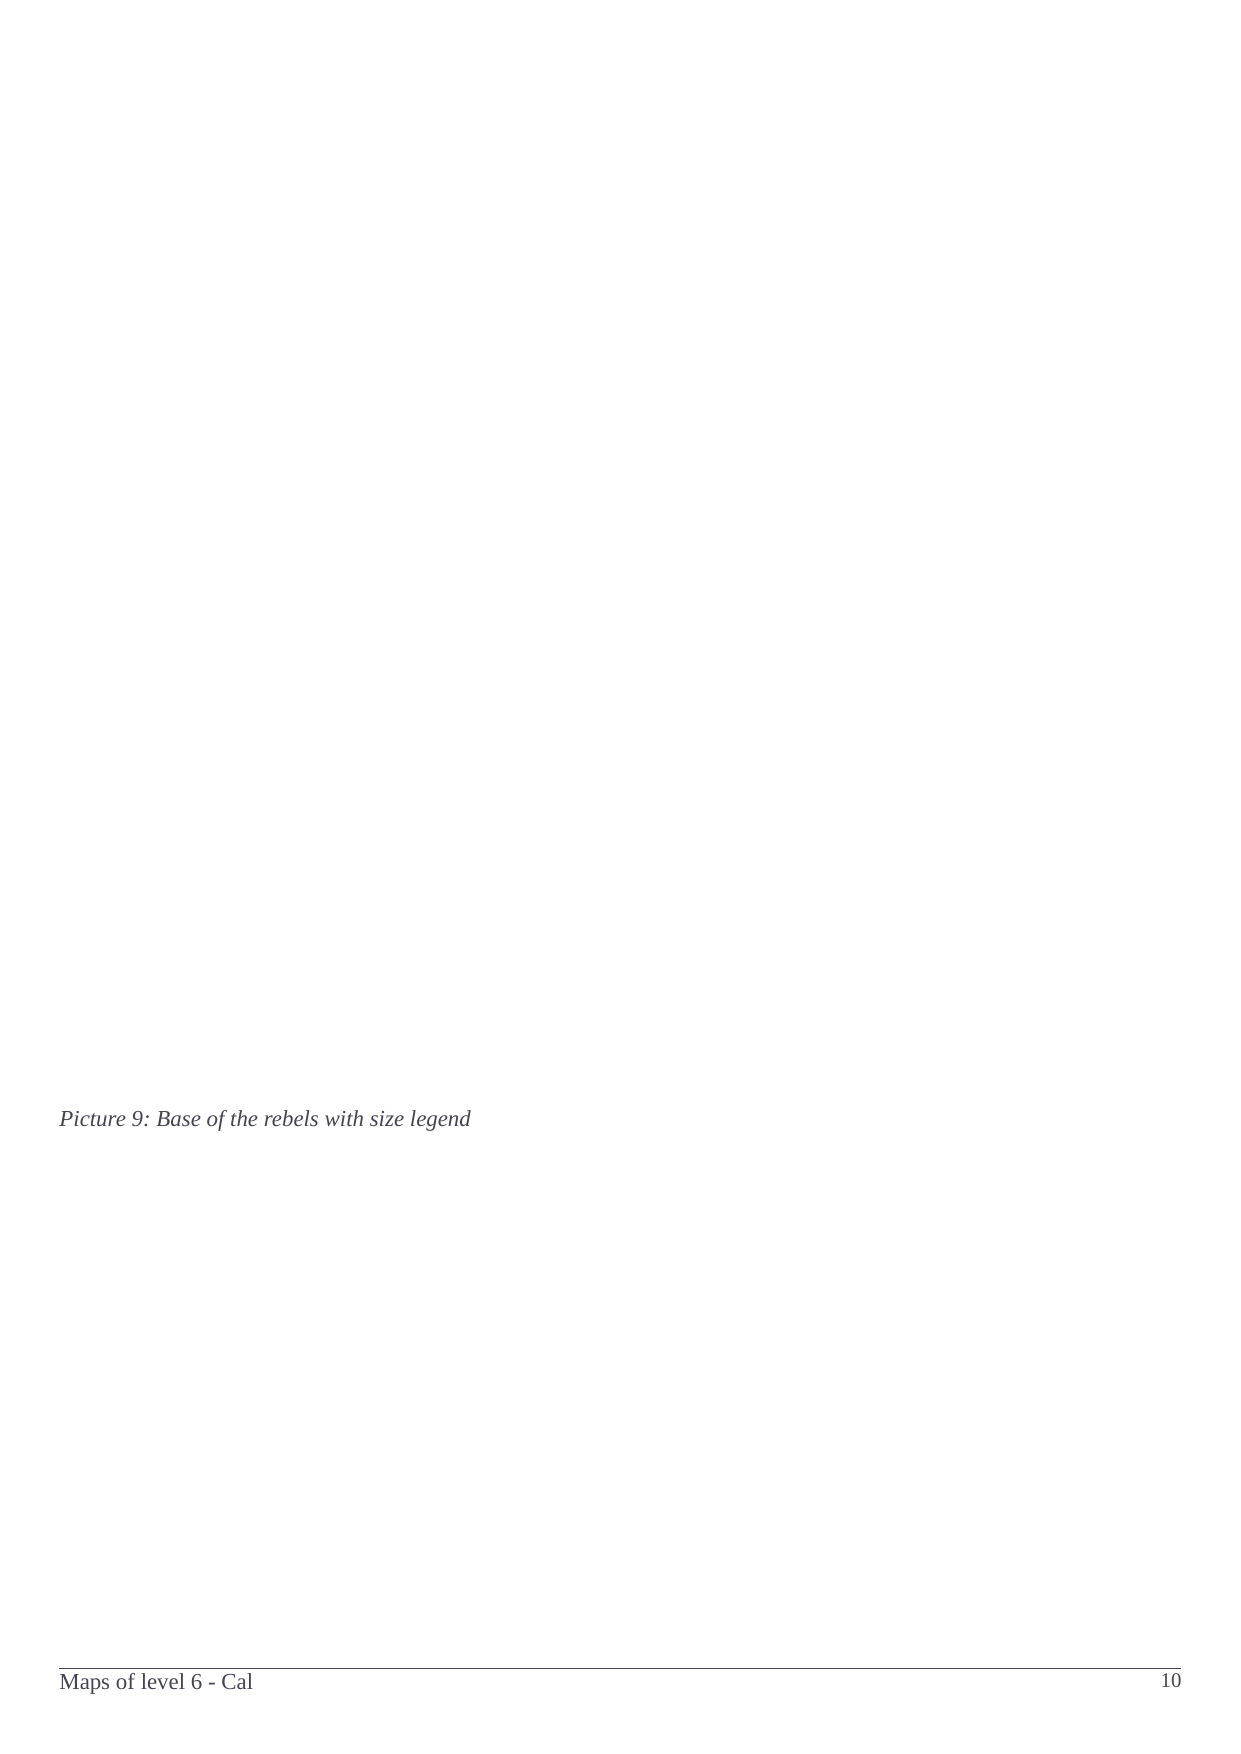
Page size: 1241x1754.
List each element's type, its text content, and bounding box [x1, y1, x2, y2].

text Picture 9: Base of the rebels with size legend [59, 72, 1181, 1132]
